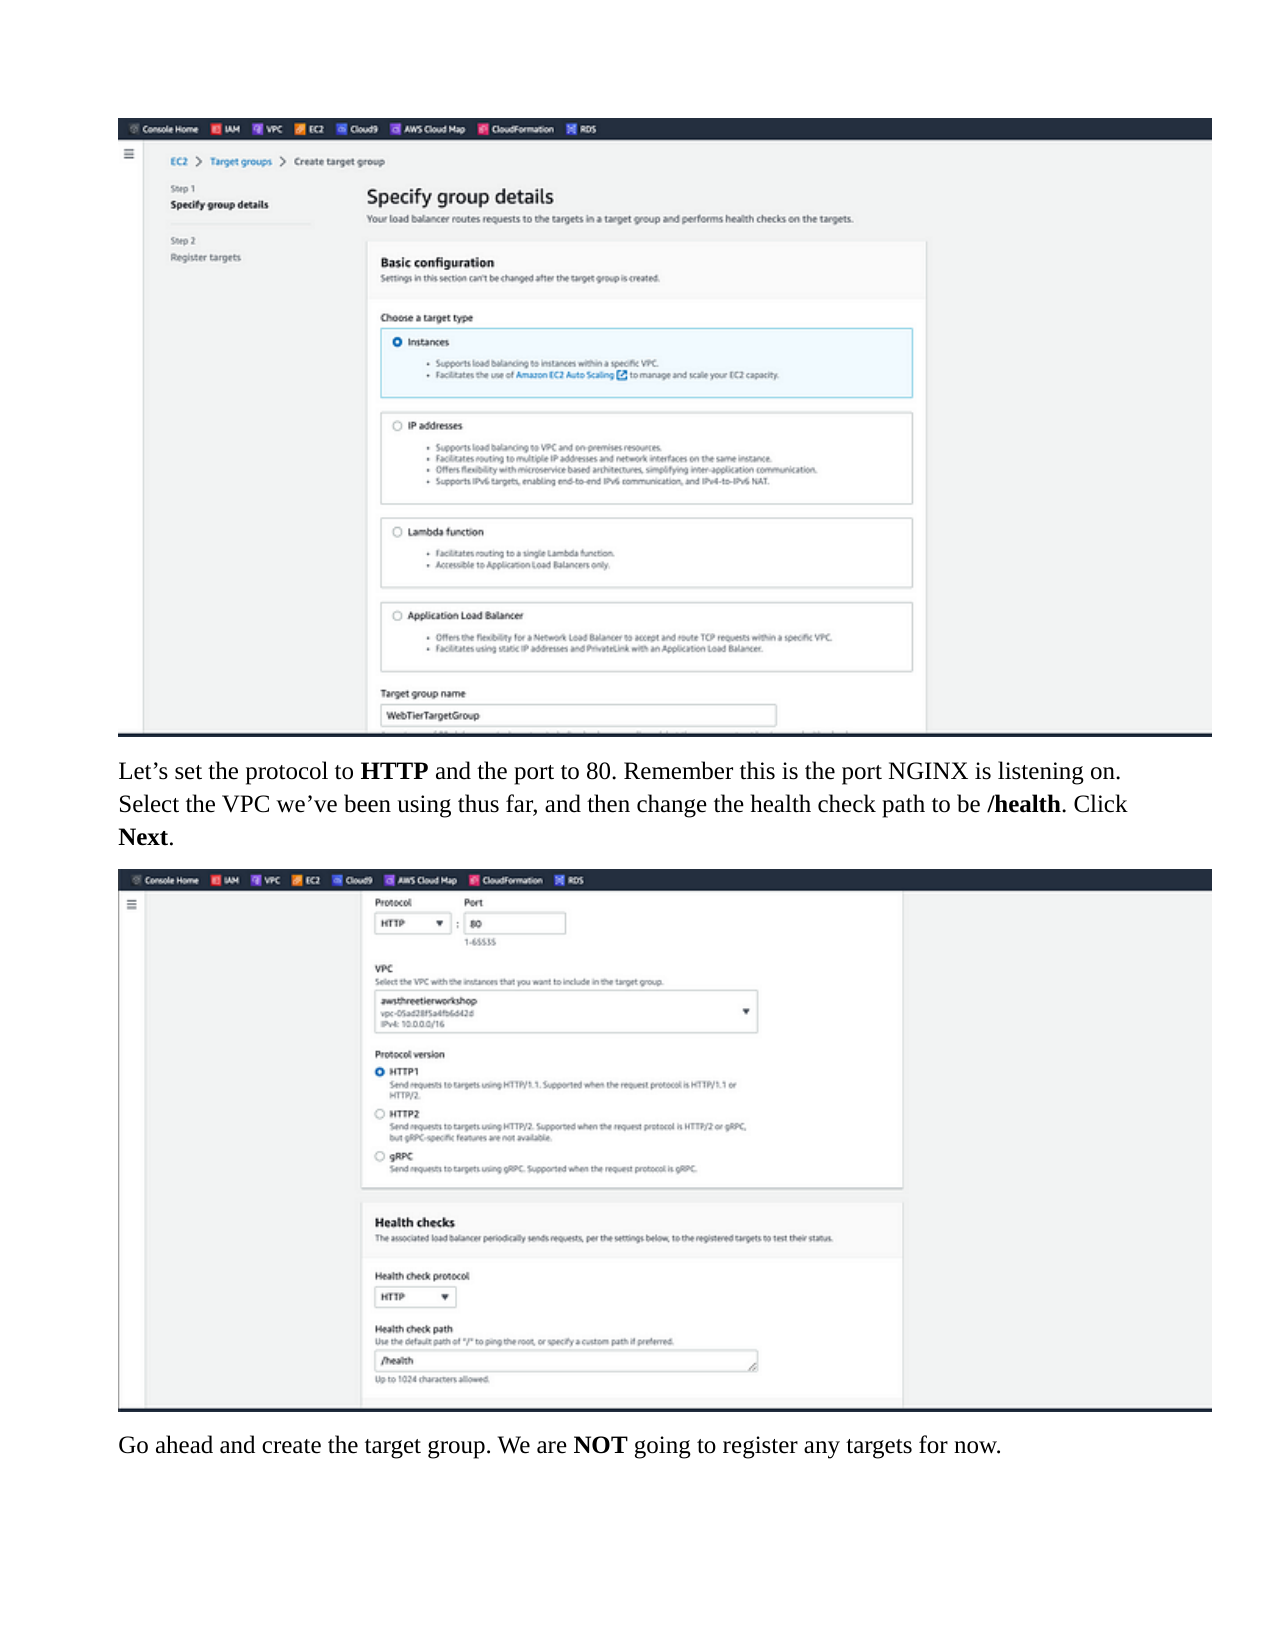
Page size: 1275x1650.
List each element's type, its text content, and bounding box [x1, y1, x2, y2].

picture [118, 118, 1212, 737]
text Let’s set the protocol to HTTP and the port to 80. Remember this is the port NGINX is listening on. Select the VPC we’ve been using thus far, and then change the health check path to be /health. Click Next. [118, 756, 1157, 851]
picture [118, 869, 1212, 1412]
text Go ahead and create the target group. We are NOT going to register any targets for now. [118, 1430, 1157, 1459]
